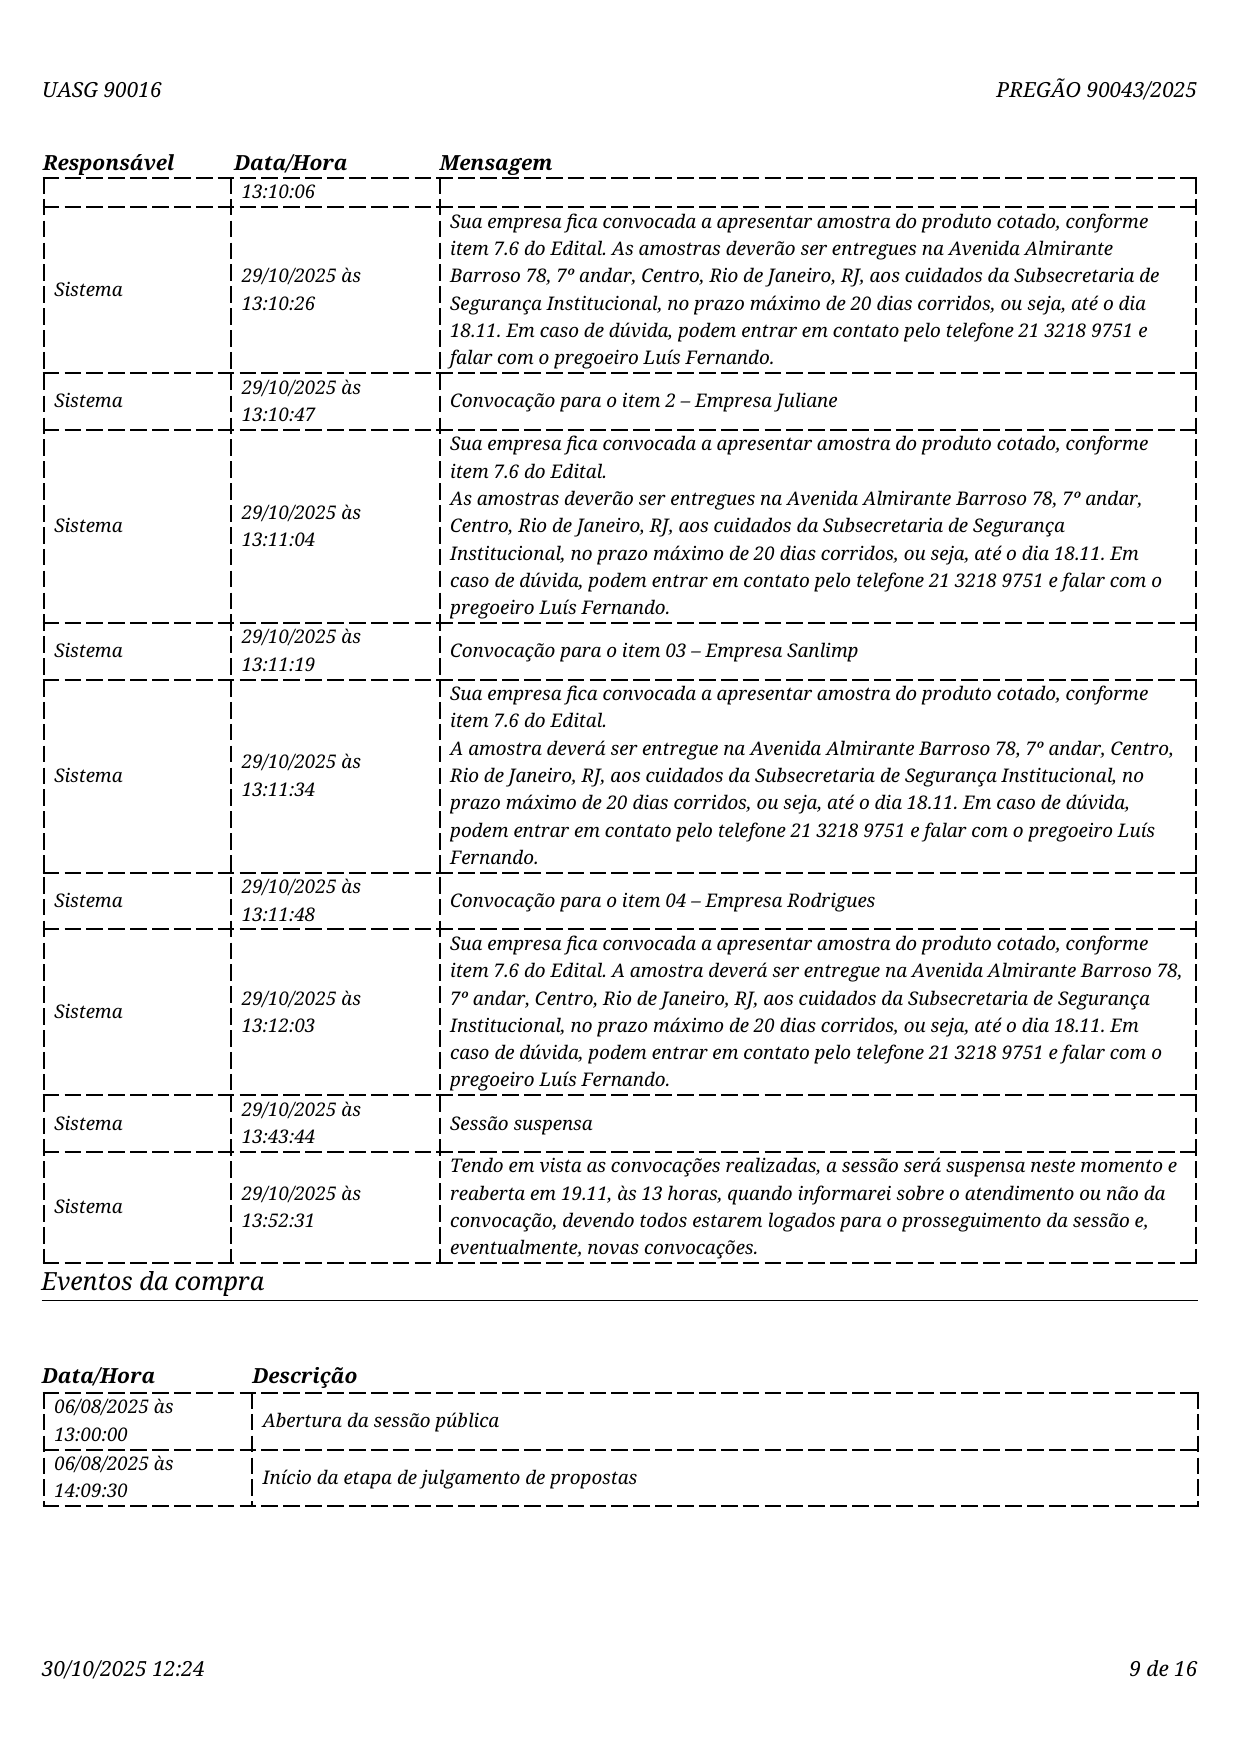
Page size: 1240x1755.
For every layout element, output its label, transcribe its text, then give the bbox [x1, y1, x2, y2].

table_cell 29/10/2025 às 13:43:44 [231, 1094, 439, 1151]
table_cell Sistema [44, 872, 231, 928]
table_header 06/08/2025 às 13:00:00 [44, 1392, 252, 1448]
table_cell Sistema [44, 928, 231, 1094]
table_cell Convocação para o item 2 – Empresa Juliane [440, 372, 1196, 429]
subtitle Eventos da compra [41, 1264, 1199, 1298]
table_cell Início da etapa de julgamento de propostas [252, 1449, 1198, 1505]
table_cell Sistema [44, 1094, 231, 1151]
table_cell 29/10/2025 às 13:11:48 [231, 872, 439, 928]
table_cell Sua empresa fica convocada a apresentar amostra do produto cotado, conforme item 7.6 do Edital. As amostras deverão ser entregues na Avenida Almirante Barroso 78, 7º andar, Centro, Rio de Janeiro, RJ, aos cuidados da Subsecretaria de Segurança Institucional, no prazo máximo de 20 dias corridos, ou seja, até o dia 18.11. Em caso de dúvida, podem entrar em contato pelo telefone 21 3218 9751 e falar com o pregoeiro Luís Fernando. [440, 429, 1196, 622]
table_cell Sua empresa fica convocada a apresentar amostra do produto cotado, conforme item 7.6 do Edital. As amostras deverão ser entregues na Avenida Almirante Barroso 78, 7º andar, Centro, Rio de Janeiro, RJ, aos cuidados da Subsecretaria de Segurança Institucional, no prazo máximo de 20 dias corridos, ou seja, até o dia 18.11. Em caso de dúvida, podem entrar em contato pelo telefone 21 3218 9751 e falar com o pregoeiro Luís Fernando. [440, 206, 1196, 372]
table_cell Convocação para o item 03 – Empresa Sanlimp [440, 622, 1196, 678]
table_cell Convocação para o item 04 – Empresa Rodrigues [440, 872, 1196, 928]
table_cell Sistema [44, 206, 231, 372]
table_header Abertura da sessão pública [252, 1392, 1198, 1448]
table_cell Sistema [44, 679, 231, 872]
table_cell 29/10/2025 às 13:11:19 [231, 622, 439, 678]
table_cell [440, 177, 1196, 206]
table_cell Tendo em vista as convocações realizadas, a sessão será suspensa neste momento e reaberta em 19.11, às 13 horas, quando informarei sobre o atendimento ou não da convocação, devendo todos estarem logados para o prosseguimento da sessão e, eventualmente, novas convocações. [440, 1151, 1196, 1262]
table_cell Sua empresa fica convocada a apresentar amostra do produto cotado, conforme item 7.6 do Edital. A amostra deverá ser entregue na Avenida Almirante Barroso 78, 7º andar, Centro, Rio de Janeiro, RJ, aos cuidados da Subsecretaria de Segurança Institucional, no prazo máximo de 20 dias corridos, ou seja, até o dia 18.11. Em caso de dúvida, podem entrar em contato pelo telefone 21 3218 9751 e falar com o pregoeiro Luís Fernando. [440, 928, 1196, 1094]
table_cell 29/10/2025 às 13:12:03 [231, 928, 439, 1094]
subtitle Data/Hora Descrição [42, 1361, 1199, 1389]
table_cell 13:10:06 [231, 177, 439, 206]
table_cell 29/10/2025 às 13:11:34 [231, 679, 439, 872]
table_cell Sessão suspensa [440, 1094, 1196, 1151]
table_cell Sistema [44, 1151, 231, 1262]
table_cell Sistema [44, 372, 231, 429]
table_cell 06/08/2025 às 14:09:30 [44, 1449, 252, 1505]
table_cell [44, 177, 231, 206]
table_cell Sistema [44, 429, 231, 622]
table_cell 29/10/2025 às 13:11:04 [231, 429, 439, 622]
table_cell 29/10/2025 às 13:10:26 [231, 206, 439, 372]
table_cell 29/10/2025 às 13:10:47 [231, 372, 439, 429]
table_cell Sistema [44, 622, 231, 678]
table_cell 29/10/2025 às 13:52:31 [231, 1151, 439, 1262]
table_cell Sua empresa fica convocada a apresentar amostra do produto cotado, conforme item 7.6 do Edital. A amostra deverá ser entregue na Avenida Almirante Barroso 78, 7º andar, Centro, Rio de Janeiro, RJ, aos cuidados da Subsecretaria de Segurança Institucional, no prazo máximo de 20 dias corridos, ou seja, até o dia 18.11. Em caso de dúvida, podem entrar em contato pelo telefone 21 3218 9751 e falar com o pregoeiro Luís Fernando. [440, 679, 1196, 872]
